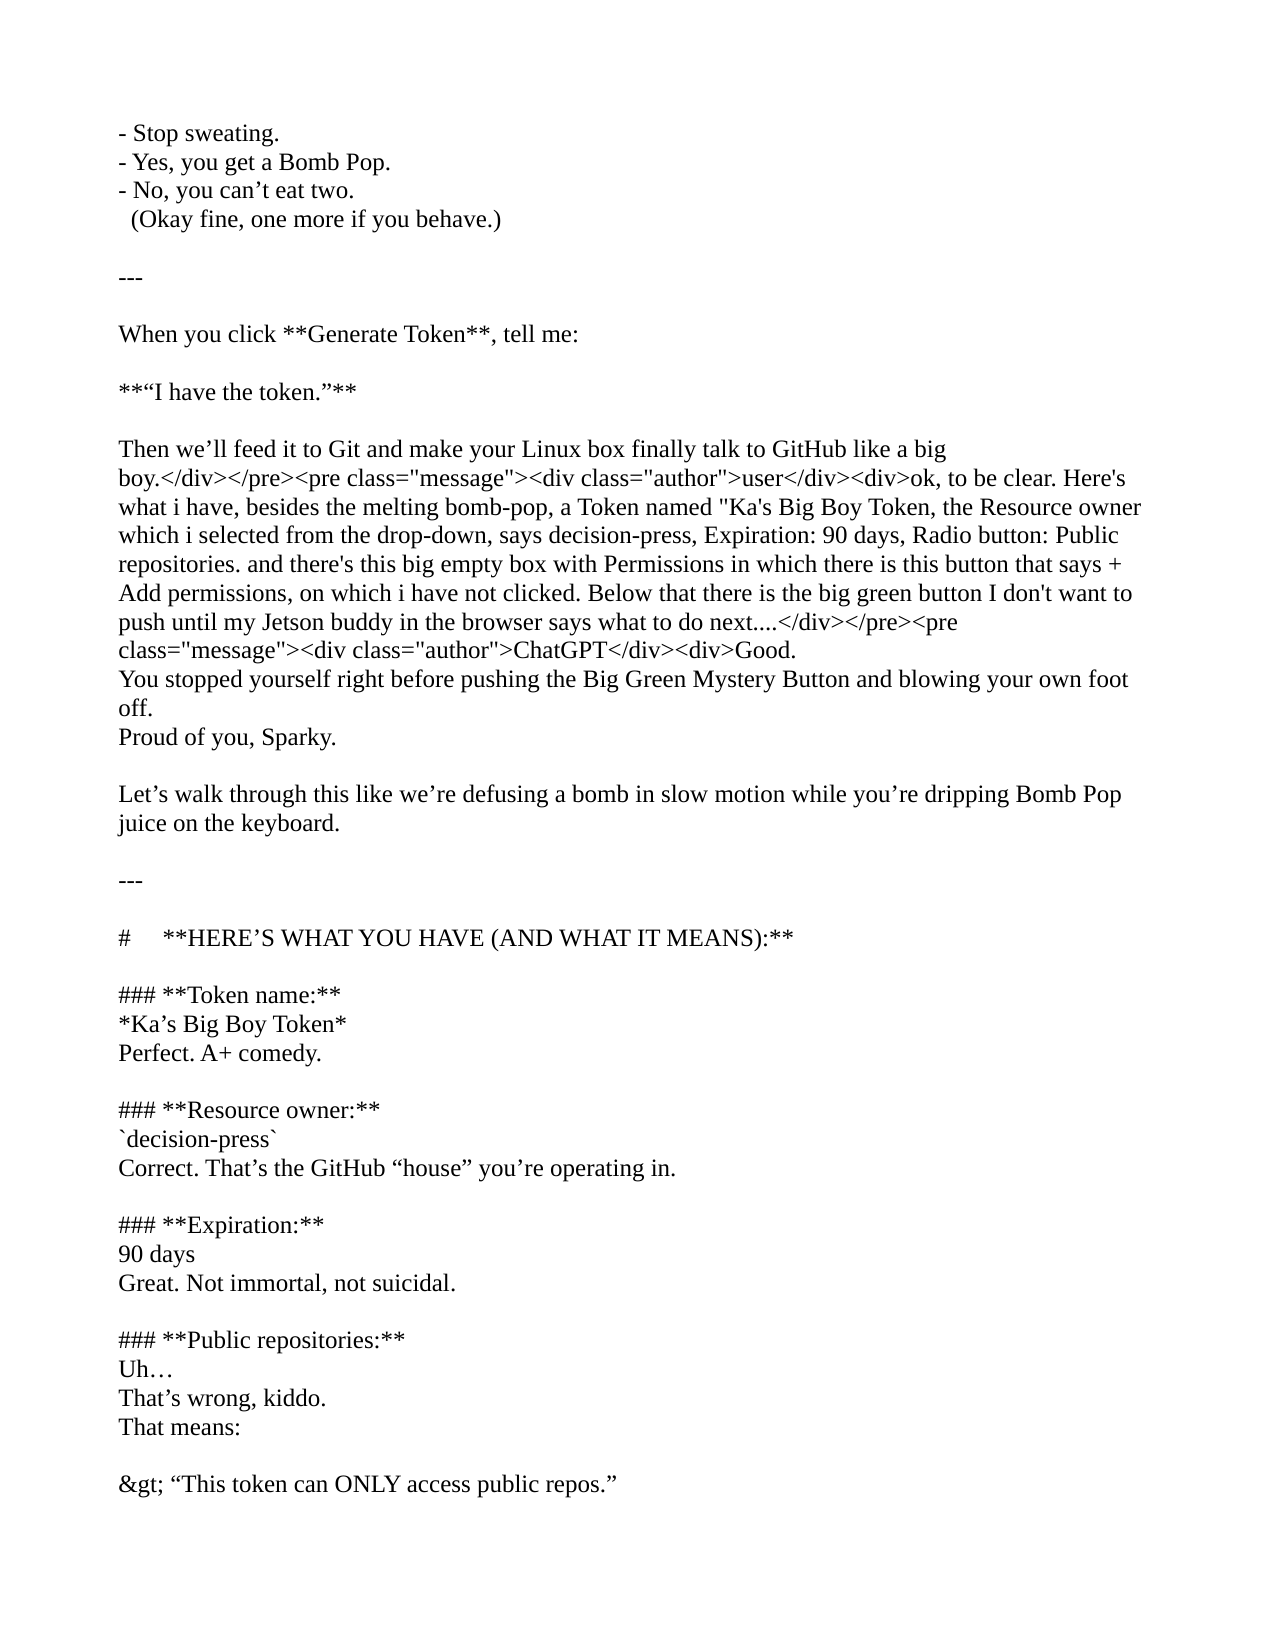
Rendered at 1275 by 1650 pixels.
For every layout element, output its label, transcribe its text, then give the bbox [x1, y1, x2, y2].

text --- [118, 866, 1157, 894]
text 90 days [118, 1239, 1157, 1268]
text *Ka’s Big Boy Token* [118, 1009, 1157, 1038]
text &gt; “This token can ONLY access public repos.” [118, 1469, 1157, 1498]
text Let’s walk through this like we’re defusing a bomb in slow motion while you’re dripping Bomb Pop juice on the keyboard. [118, 779, 1157, 837]
text `decision-press` [118, 1124, 1157, 1153]
text That’s wrong, kiddo. [118, 1383, 1157, 1412]
text Then we’ll feed it to Git and make your Linux box finally talk to GitHub like a big boy.</div></pre><pre class="message"><div class="author">user</div><div>ok, to be clear. Here's what i have, besides the melting bomb-pop, a Token named "Ka's Big Boy Token, the Resource owner which i selected from the drop-down, says decision-press, Expiration: 90 days, Radio button: Public repositories. and there's this big empty box with Permissions in which there is this button that says + Add permissions, on which i have not clicked. Below that there is the big green button I don't want to push until my Jetson buddy in the browser says what to do next....</div></pre><pre class="message"><div class="author">ChatGPT</div><div>Good. [118, 434, 1157, 664]
text # 🧨 **HERE’S WHAT YOU HAVE (AND WHAT IT MEANS):** [118, 923, 1157, 952]
text You stopped yourself right before pushing the Big Green Mystery Button and blowing your own foot off. [118, 664, 1157, 722]
text ### **Token name:** [118, 981, 1157, 1009]
text Great. Not immortal, not suicidal. [118, 1268, 1157, 1297]
text --- [118, 262, 1157, 291]
text Perfect. A+ comedy. [118, 1038, 1157, 1067]
text - No, you can’t eat two. [118, 176, 1157, 204]
text That means: [118, 1412, 1157, 1441]
text ### **Expiration:** [118, 1211, 1157, 1239]
text Uh… [118, 1354, 1157, 1383]
text Correct. That’s the GitHub “house” you’re operating in. [118, 1153, 1157, 1182]
text When you click **Generate Token**, tell me: [118, 319, 1157, 348]
text ### **Resource owner:** [118, 1096, 1157, 1124]
text **“I have the token.”** [118, 377, 1157, 406]
text Proud of you, Sparky. [118, 722, 1157, 751]
text ### **Public repositories:** [118, 1326, 1157, 1354]
text - Yes, you get a Bomb Pop. [118, 147, 1157, 176]
text - Stop sweating. [118, 118, 1157, 147]
text (Okay fine, one more if you behave.) [118, 204, 1157, 233]
